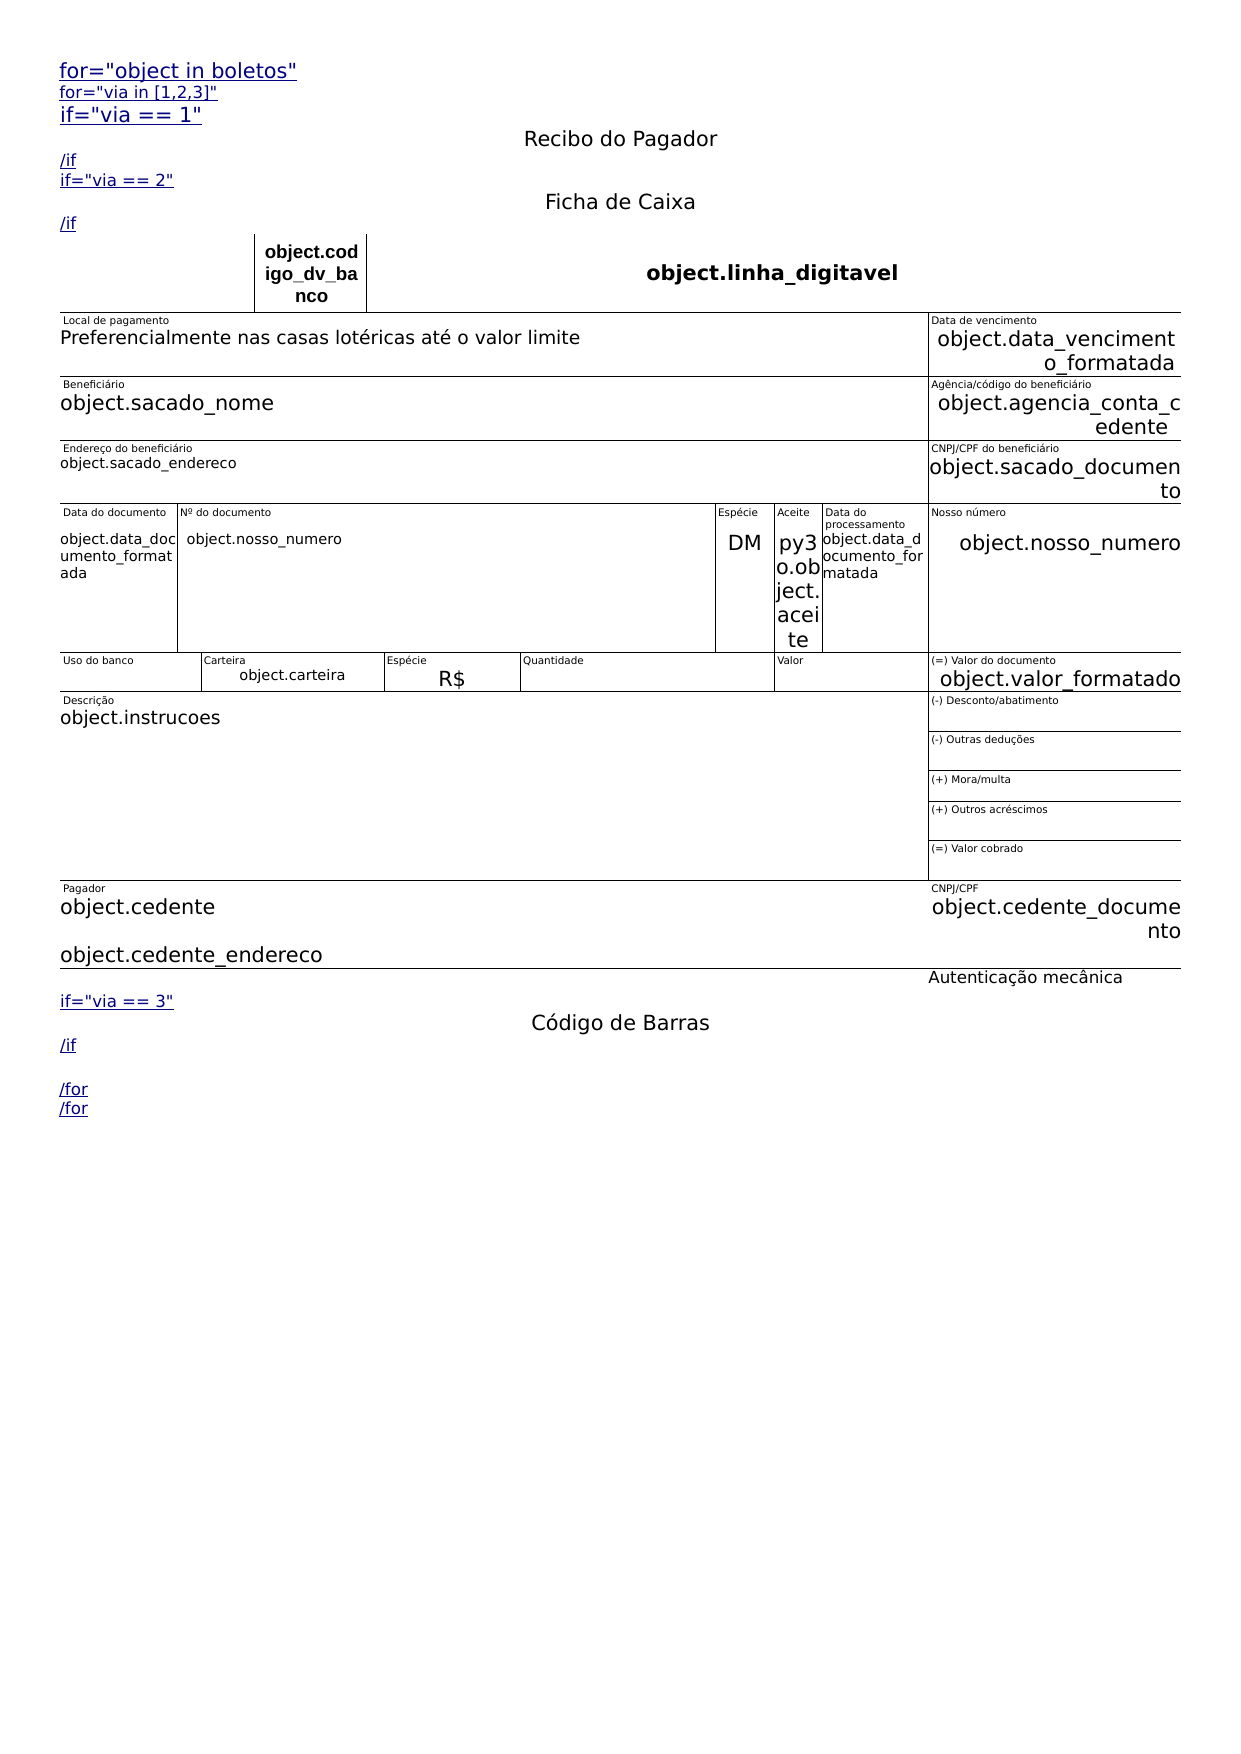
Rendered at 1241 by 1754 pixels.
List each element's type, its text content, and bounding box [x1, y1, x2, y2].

table_cell Valor [775, 653, 928, 667]
table_cell Data do processamento [823, 504, 928, 531]
table_cell Espécie [716, 504, 774, 531]
table_cell [60, 234, 254, 312]
table_cell [60, 667, 201, 691]
table_cell Autenticação mecânica [928, 969, 1181, 992]
table_cell Recibo do Pagador [60, 127, 1181, 151]
table_cell (=) Valor cobrado [929, 841, 1181, 855]
table_cell /if [60, 1036, 1181, 1055]
table_cell [929, 786, 1181, 801]
table_cell (=) Valor do documento [929, 653, 1181, 667]
text for="via in [1,2,3]" [59, 83, 1181, 103]
table_cell [929, 746, 1181, 770]
table_cell R$ [385, 667, 520, 691]
table_cell (+) Mora/multa [929, 771, 1181, 786]
table_cell Beneficiário [60, 377, 928, 391]
table_cell /if [60, 214, 1181, 234]
table_cell object.data_documento_formatada [823, 531, 928, 652]
table_cell object.codigo_dv_banco [255, 234, 366, 312]
table_cell DM [716, 531, 774, 652]
table_cell object.instrucoes [60, 707, 928, 880]
table_cell object.data_vencimento_formatada [929, 327, 1181, 376]
table_cell CNPJ/CPF [928, 881, 1181, 895]
table_cell object.agencia_conta_cedente [929, 391, 1181, 439]
table_cell (+) Outros acréscimos [929, 802, 1181, 816]
table_cell CNPJ/CPF do beneficiário [929, 441, 1181, 455]
table_cell object.nosso_numero [178, 531, 715, 652]
table_cell [929, 816, 1181, 840]
table_cell if="via == 3" [60, 992, 1181, 1011]
table_cell [929, 855, 1181, 880]
table_cell Aceite [775, 504, 822, 531]
table_cell Local de pagamento [60, 313, 928, 327]
table_cell /if [60, 151, 1181, 171]
table_cell Descrição [60, 692, 928, 707]
table_cell Data do documento [60, 504, 177, 531]
table_cell object.valor_formatado [929, 667, 1181, 691]
table_cell Quantidade [521, 653, 774, 667]
table_cell Nosso número [929, 504, 1181, 531]
table_cell object.cedente_documento [928, 895, 1181, 943]
table_cell object.carteira [202, 667, 384, 691]
table_cell [928, 944, 1181, 968]
table_cell Espécie [385, 653, 520, 667]
table_cell Uso do banco [60, 653, 201, 667]
table_cell [929, 707, 1181, 731]
table_cell Agência/código do beneficiário [929, 377, 1181, 391]
table_cell object.cedente_endereco [60, 944, 928, 968]
table_cell py3o.object.aceite [775, 531, 822, 652]
table_cell [775, 667, 928, 691]
table_cell object.linha_digitavel [367, 234, 1181, 312]
table_cell object.sacado_documento [929, 455, 1181, 503]
text /for [59, 1099, 1169, 1118]
table_cell Ficha de Caixa [60, 190, 1181, 214]
text /for [59, 1079, 1169, 1099]
table_cell Endereço do beneficiário [60, 441, 928, 455]
table_cell Pagador [60, 881, 928, 895]
table_cell Carteira [202, 653, 384, 667]
table_cell object.data_documento_formatada [60, 531, 177, 652]
table_cell [60, 1055, 1181, 1079]
table_cell object.nosso_numero [929, 531, 1181, 652]
table_cell [60, 969, 928, 992]
table_cell object.sacado_nome [60, 391, 928, 439]
table_header if="via == 1" [60, 103, 1181, 127]
table_cell Preferencialmente nas casas lotéricas até o valor limite [60, 327, 928, 376]
text for="object in boletos" [59, 59, 1169, 83]
table_cell [521, 667, 774, 691]
table_cell object.sacado_endereco [60, 455, 928, 503]
table_cell (-) Outras deduções [929, 732, 1181, 746]
table_cell object.cedente [60, 895, 928, 943]
table_cell Nº do documento [178, 504, 715, 531]
table_cell Data de vencimento [929, 313, 1181, 327]
table_cell (-) Desconto/abatimento [929, 692, 1181, 707]
table_cell Código de Barras [60, 1011, 1181, 1036]
table_cell if="via == 2" [60, 171, 1181, 190]
